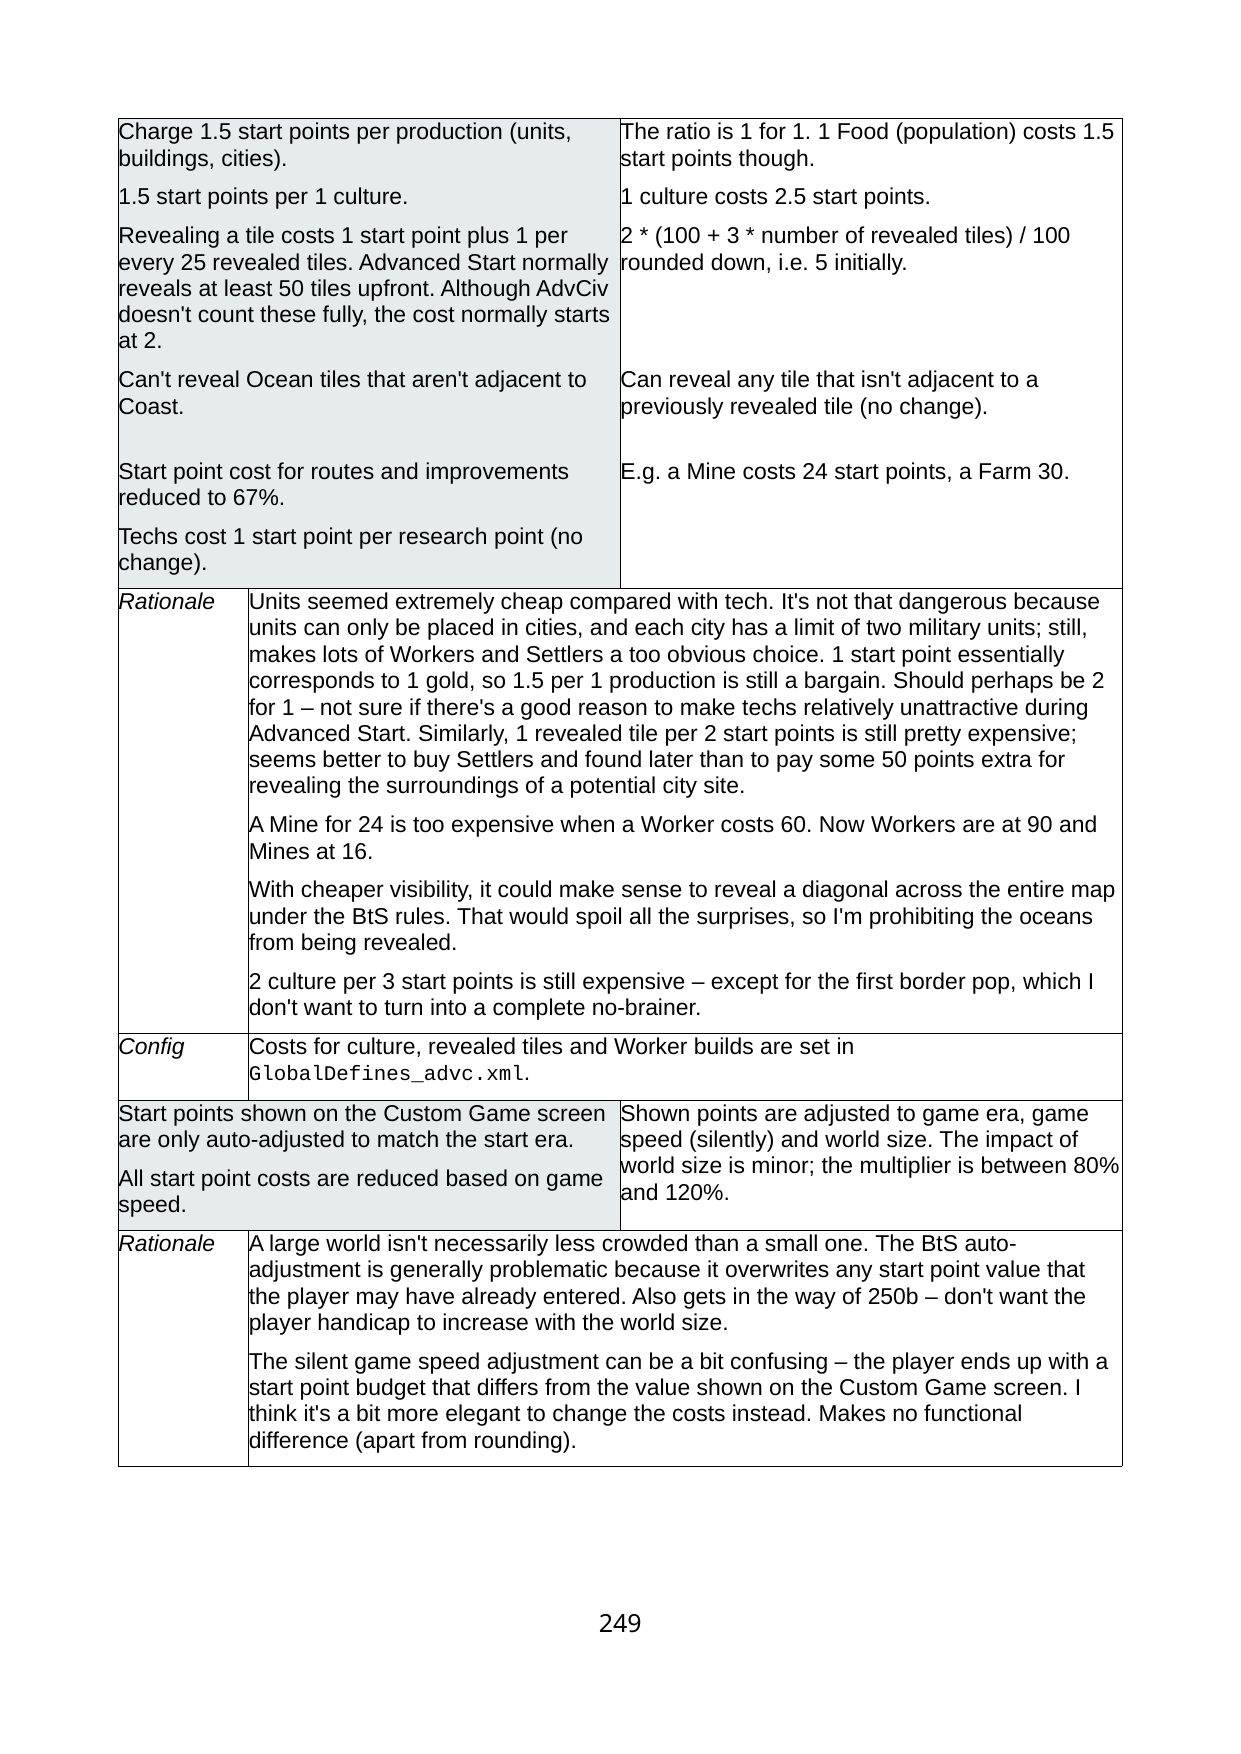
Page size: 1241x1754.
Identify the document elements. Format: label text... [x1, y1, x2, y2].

table_cell The ratio is 1 for 1. 1 Food (population) costs 1.5 start points though. 1 culture costs 2.5 start points. 2 * (100 + 3 * number of revealed tiles) / 100 rounded down, i.e. 5 initially. Can reveal any tile that isn't adjacent to a previously revealed tile (no change). E.g. a Mine costs 24 start points, a Farm 30. [621, 119, 1122, 588]
table_cell Costs for culture, revealed tiles and Worker builds are set in GlobalDefines_advc.xml. [249, 1034, 1122, 1099]
table_cell Shown points are adjusted to game era, game speed (silently) and world size. The impact of world size is minor; the multiplier is between 80% and 120%. [621, 1101, 1122, 1230]
table_cell Config [119, 1034, 248, 1099]
table_cell Rationale [119, 589, 248, 1033]
table_cell Rationale [119, 1231, 248, 1466]
table_cell Start points shown on the Custom Game screen are only auto-adjusted to match the start era. All start point costs are reduced based on game speed. [119, 1101, 620, 1230]
table_cell A large world isn't necessarily less crowded than a small one. The BtS auto-adjustment is generally problematic because it overwrites any start point value that the player may have already entered. Also gets in the way of 250b – don't want the player handicap to increase with the world size. The silent game speed adjustment can be a bit confusing – the player ends up with a start point budget that differs from the value shown on the Custom Game screen. I think it's a bit more elegant to change the costs instead. Makes no functional difference (apart from rounding). [249, 1231, 1122, 1466]
table_cell Charge 1.5 start points per production (units, buildings, cities). 1.5 start points per 1 culture. Revealing a tile costs 1 start point plus 1 per every 25 revealed tiles. Advanced Start normally reveals at least 50 tiles upfront. Although AdvCiv doesn't count these fully, the cost normally starts at 2. Can't reveal Ocean tiles that aren't adjacent to Coast. Start point cost for routes and improvements reduced to 67%. Techs cost 1 start point per research point (no change). [119, 119, 620, 588]
table_cell Units seemed extremely cheap compared with tech. It's not that dangerous because units can only be placed in cities, and each city has a limit of two military units; still, makes lots of Workers and Settlers a too obvious choice. 1 start point essentially corresponds to 1 gold, so 1.5 per 1 production is still a bargain. Should perhaps be 2 for 1 – not sure if there's a good reason to make techs relatively unattractive during Advanced Start. Similarly, 1 revealed tile per 2 start points is still pretty expensive; seems better to buy Settlers and found later than to pay some 50 points extra for revealing the surroundings of a potential city site. A Mine for 24 is too expensive when a Worker costs 60. Now Workers are at 90 and Mines at 16. With cheaper visibility, it could make sense to reveal a diagonal across the entire map under the BtS rules. That would spoil all the surprises, so I'm prohibiting the oceans from being revealed. 2 culture per 3 start points is still expensive – except for the first border pop, which I don't want to turn into a complete no-brainer. [249, 589, 1122, 1033]
